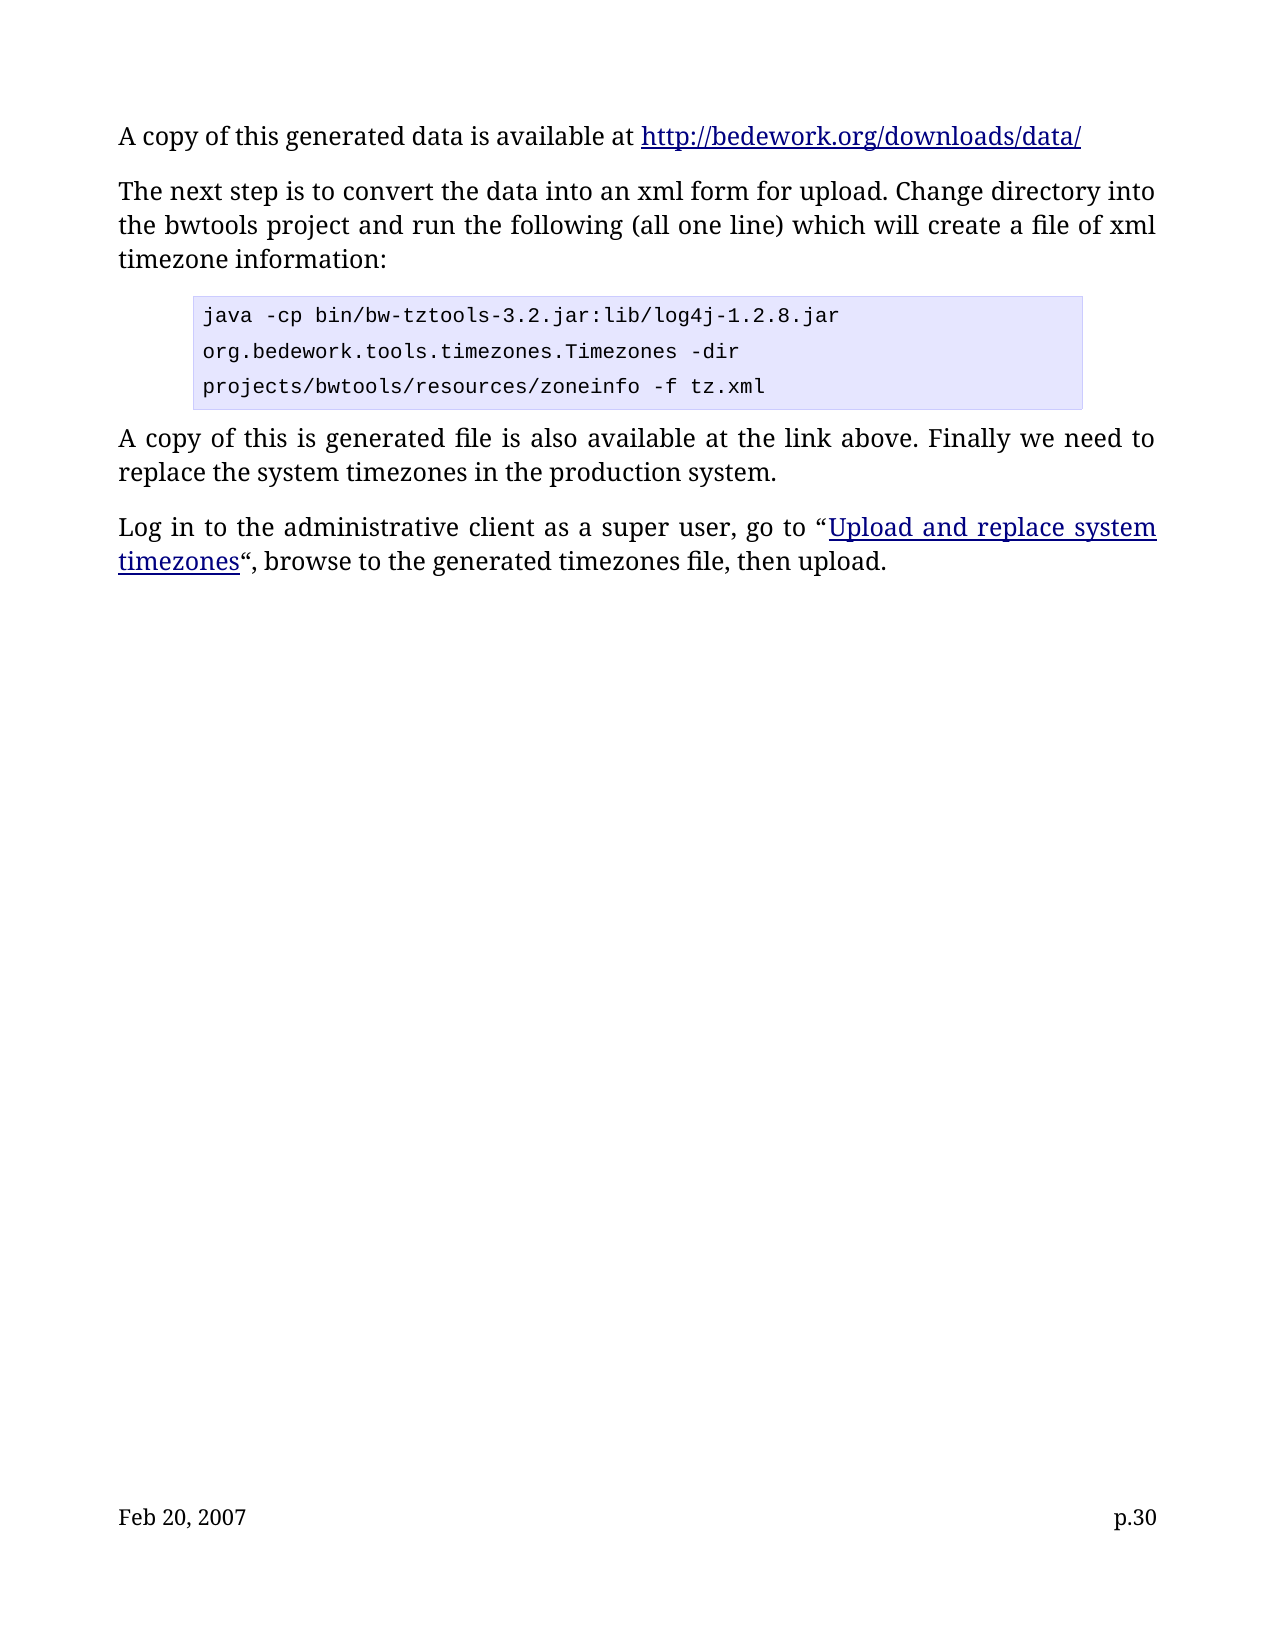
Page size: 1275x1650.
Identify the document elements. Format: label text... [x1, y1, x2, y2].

text A copy of this is generated file is also available at the link above. Finally we need to replace the system timezones in the production system. [118, 421, 1157, 489]
text java -cp bin/bw-tztools-3.2.jar:lib/log4j-1.2.8.jar org.bedework.tools.timezones.Timezones -dir projects/bwtools/resources/zoneinfo -f tz.xml [194, 297, 1082, 409]
text Log in to the administrative client as a super user, go to “Upload and replace system timezones“, browse to the generated timezones file, then upload. [118, 510, 1157, 578]
text The next step is to convert the data into an xml form for upload. Change directory into the bwtools project and run the following (all one line) which will create a file of xml timezone information: [118, 173, 1157, 275]
text A copy of this generated data is available at http://bedework.org/downloads/data/ [118, 118, 1157, 152]
